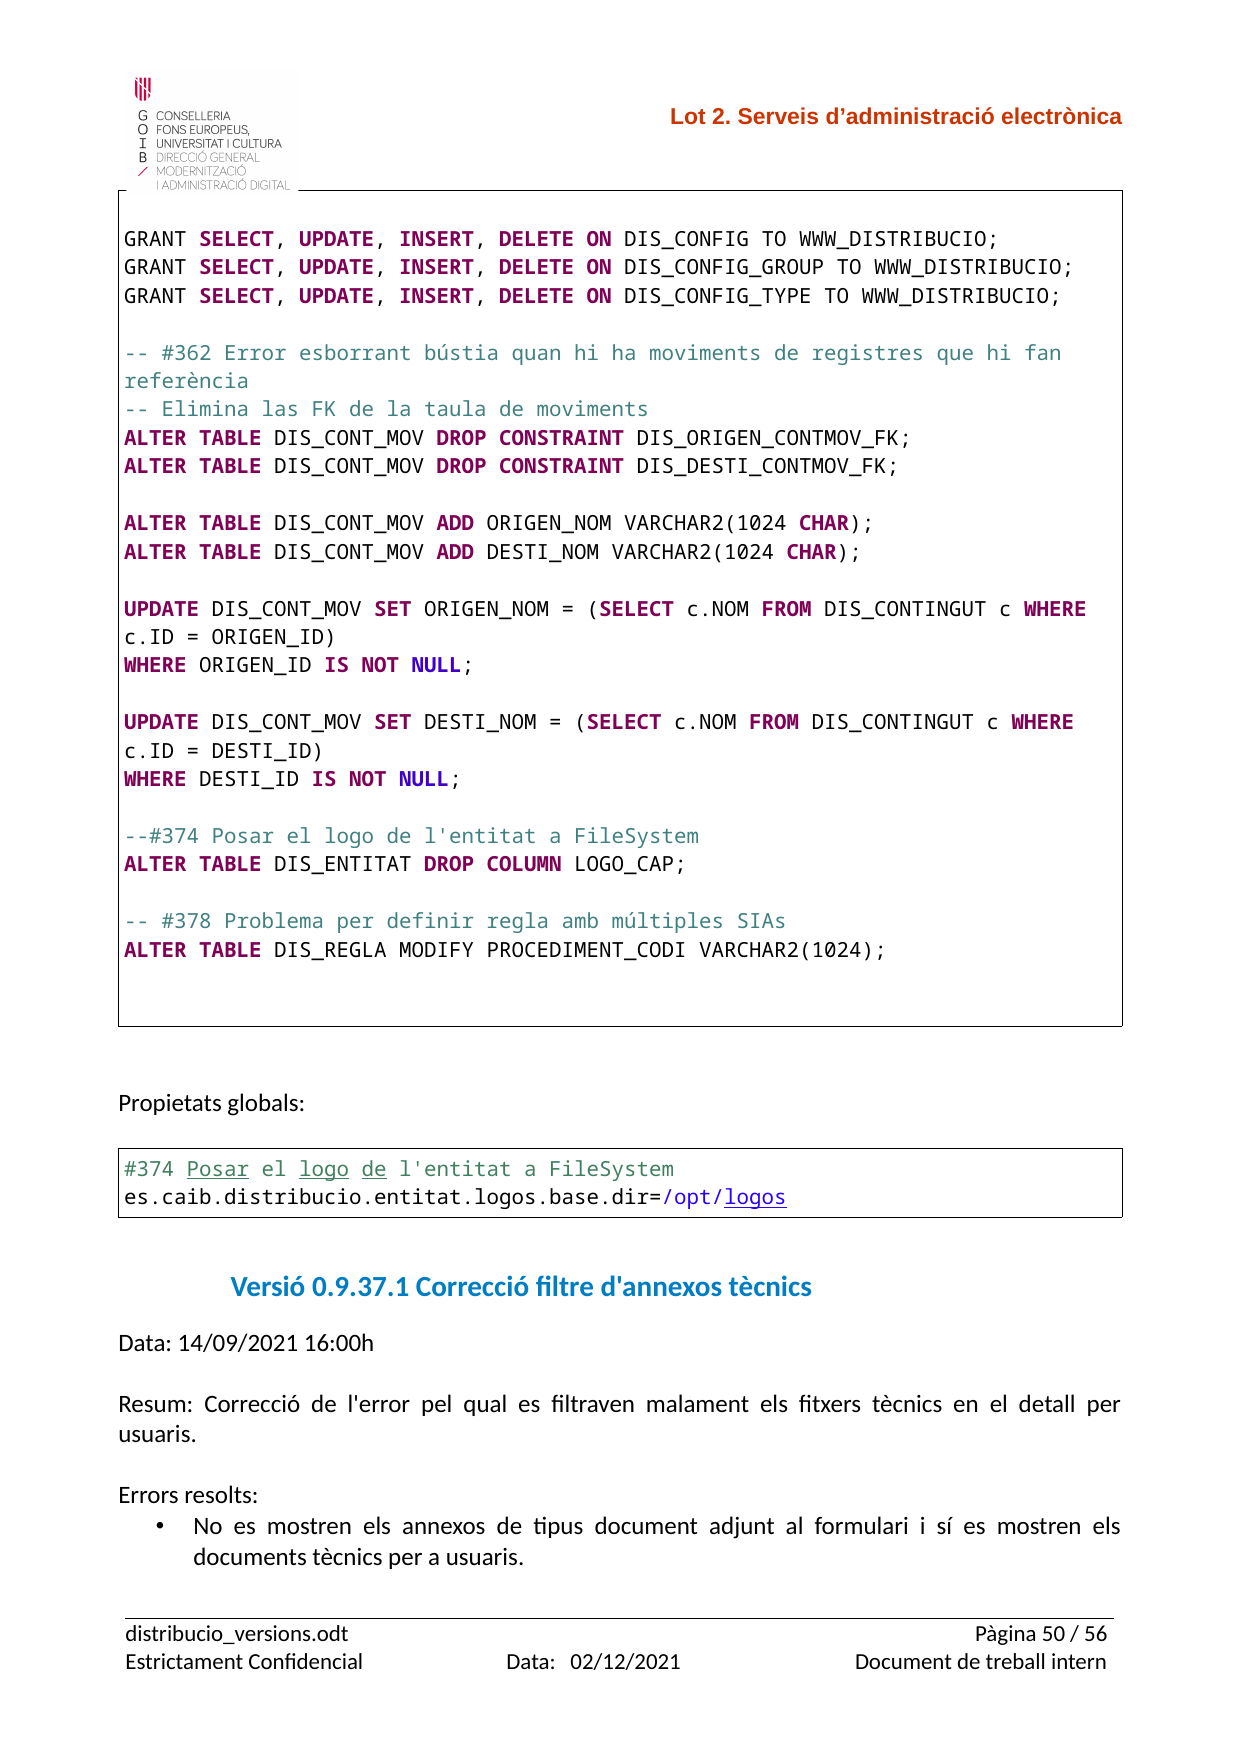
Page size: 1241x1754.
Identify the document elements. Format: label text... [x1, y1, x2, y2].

text Data: 14/09/2021 16:00h [118, 1327, 1122, 1358]
list No es mostren els annexos de tipus document adjunt al formulari i sí es mostren els documents tècnics per a usuaris. [156, 1510, 1122, 1571]
text Propietats globals: [118, 1087, 1122, 1118]
text Errors resolts: [118, 1480, 1122, 1510]
subtitle Versió 0.9.37.1 Correcció filtre d'annexos tècnics [153, 1268, 1122, 1303]
picture [126, 70, 299, 197]
table_header GRANT SELECT, UPDATE, INSERT, DELETE ON DIS_CONFIG TO WWW_DISTRIBUCIO; GRANT SELECT, UPDATE, INSERT, DELETE ON DIS_CONFIG_GROUP TO WWW_DISTRIBUCIO; GRANT SELECT, UPDATE, INSERT, DELETE ON DIS_CONFIG_TYPE TO WWW_DISTRIBUCIO; -- #362 Error esborrant bústia quan hi ha moviments de registres que hi fan referència -- Elimina las FK de la taula de moviments ALTER TABLE DIS_CONT_MOV DROP CONSTRAINT DIS_ORIGEN_CONTMOV_FK; ALTER TABLE DIS_CONT_MOV DROP CONSTRAINT DIS_DESTI_CONTMOV_FK; ALTER TABLE DIS_CONT_MOV ADD ORIGEN_NOM VARCHAR2(1024 CHAR); ALTER TABLE DIS_CONT_MOV ADD DESTI_NOM VARCHAR2(1024 CHAR); UPDATE DIS_CONT_MOV SET ORIGEN_NOM = (SELECT c.NOM FROM DIS_CONTINGUT c WHERE c.ID = ORIGEN_ID) WHERE ORIGEN_ID IS NOT NULL; UPDATE DIS_CONT_MOV SET DESTI_NOM = (SELECT c.NOM FROM DIS_CONTINGUT c WHERE c.ID = DESTI_ID) WHERE DESTI_ID IS NOT NULL; --#374 Posar el logo de l'entitat a FileSystem ALTER TABLE DIS_ENTITAT DROP COLUMN LOGO_CAP; -- #378 Problema per definir regla amb múltiples SIAs ALTER TABLE DIS_REGLA MODIFY PROCEDIMENT_CODI VARCHAR2(1024); [119, 191, 1122, 1026]
table_header #374 Posar el logo de l'entitat a FileSystem es.caib.distribucio.entitat.logos.base.dir=/opt/logos [119, 1149, 1122, 1217]
text Resum: Correcció de l'error pel qual es filtraven malament els fitxers tècnics en el detall per usuaris. [118, 1388, 1122, 1449]
